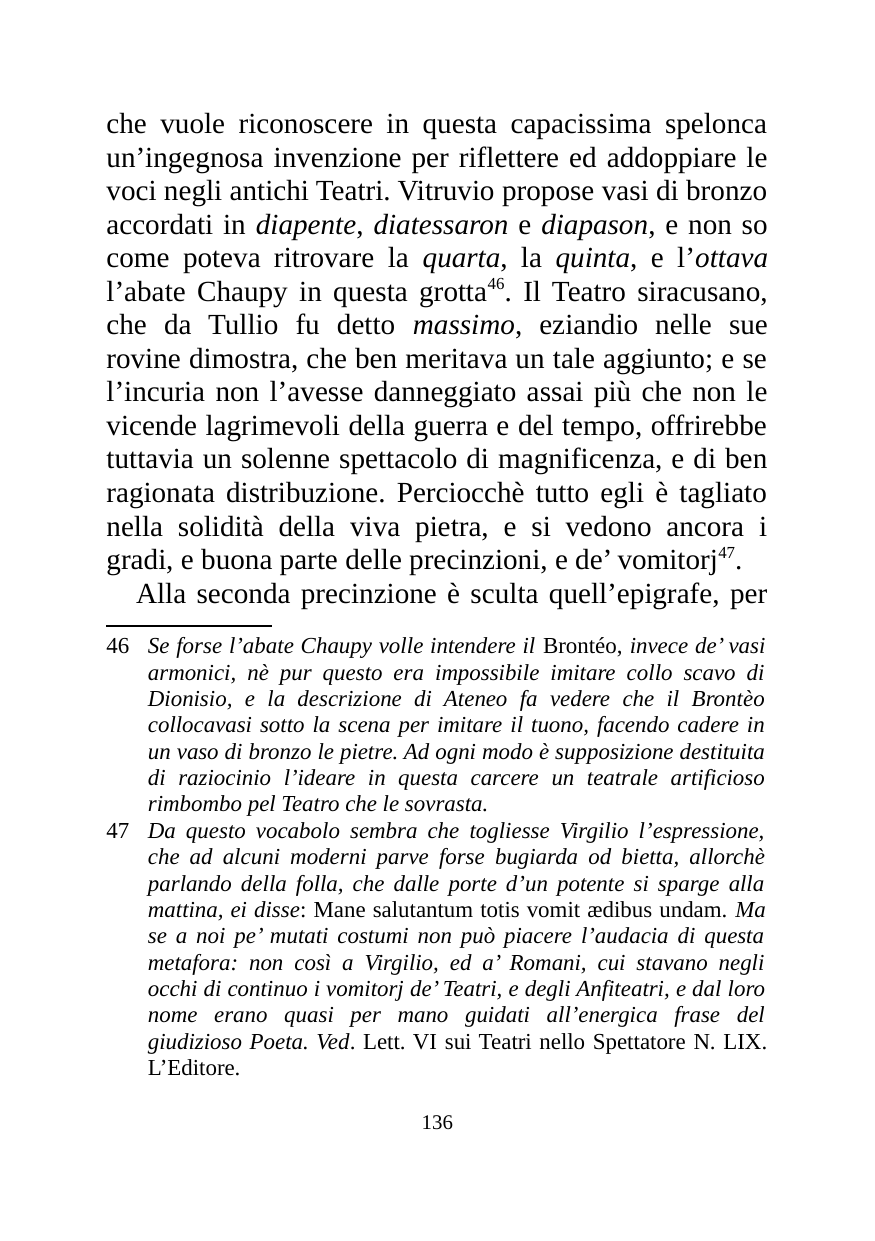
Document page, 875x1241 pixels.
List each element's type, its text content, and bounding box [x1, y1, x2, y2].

text Alla seconda precinzione è sculta quell’epigrafe, per [106, 576, 768, 609]
text che vuole riconoscere in questa capacissima spelonca un’ingegnosa invenzione per riflettere ed addoppiare le voci negli antichi Teatri. Vitruvio propose vasi di bronzo accordati in diapente, diatessaron e diapason, e non so come poteva ritrovare la quarta, la quinta, e l’ottava l’abate Chaupy in questa grotta. Il Teatro siracusano, che da Tullio fu detto massimo, eziandio nelle sue rovine dimostra, che ben meritava un tale aggiunto; e se l’incuria non l’avesse danneggiato assai più che non le vicende lagrimevoli della guerra e del tempo, offrirebbe tuttavia un solenne spettacolo di magnificenza, e di ben ragionata distribuzione. Perciocchè tutto egli è tagliato nella solidità della viva pietra, e si vedono ancora i gradi, e buona parte delle precinzioni, e de’ vomitorj. [106, 106, 768, 576]
text Da questo vocabolo sembra che togliesse Virgilio l’espressione, che ad alcuni moderni parve forse bugiarda od bietta, allorchè parlando della folla, che dalle porte d’un potente si sparge alla mattina, ei disse: Mane salutantum totis vomit ædibus undam. Ma se a noi pe’ mutati costumi non può piacere l’audacia di questa metafora: non così a Virgilio, ed a’ Romani, cui stavano negli occhi di continuo i vomitorj de’ Teatri, e degli Anfiteatri, e dal loro nome erano quasi per mano guidati all’energica frase del giudizioso Poeta. Ved. Lett. VI sui Teatri nello Spettatore N. LIX. L’Editore. [106, 817, 768, 1080]
text Sе forse l’abate Chaupy volle intendere il Brontéo, invece de’ vasi armonici, nè pur questo era impossibile imitare collo scavo di Dionisio, e la descrizione di Ateneo fa vedere che il Brontèo collocavasi sotto la scena per imitare il tuono, facendo cadere in un vaso di bronzo le pietre. Ad ogni modo è supposizione destituita di raziocinio l’ideare in questa carcere un teatrale artificioso rimbombo pel Teatro che le sovrasta. [106, 632, 768, 817]
